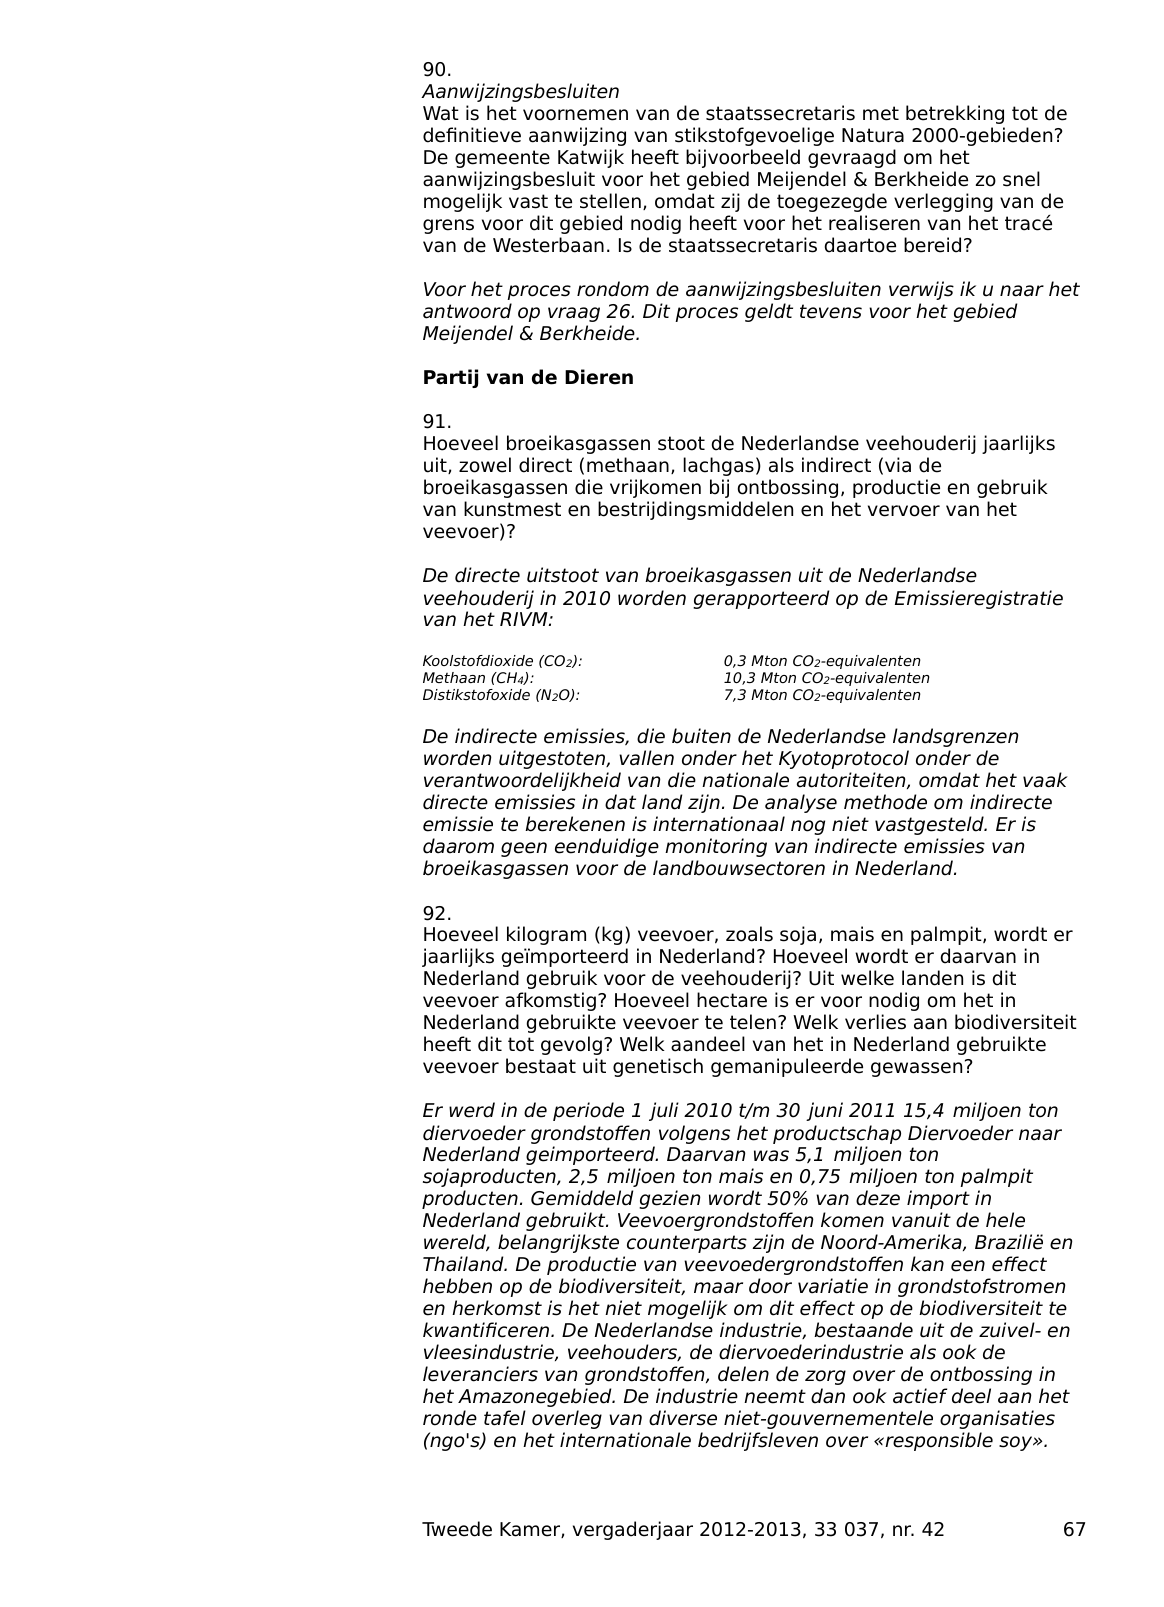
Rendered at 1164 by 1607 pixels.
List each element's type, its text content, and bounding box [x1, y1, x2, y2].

text 91. [422, 411, 1087, 433]
text Hoeveel broeikasgassen stoot de Nederlandse veehouderij jaarlijks uit, zowel direct (methaan, lachgas) als indirect (via de broeikasgassen die vrijkomen bij ontbossing, productie en gebruik van kunstmest en bestrijdingsmiddelen en het vervoer van het veevoer)? [422, 433, 1087, 543]
subtitle Partij van de Dieren [422, 367, 1087, 389]
text De directe uitstoot van broeikasgassen uit de Nederlandse veehouderij in 2010 worden gerapporteerd op de Emissieregistratie van het RIVM: [422, 565, 1087, 631]
text 92. [422, 902, 1087, 924]
table_header 0,3 Mton CO2-equivalenten [718, 653, 1087, 670]
table_cell 7,3 Mton CO2-equivalenten [718, 687, 1087, 704]
text Voor het proces rondom de aanwijzingsbesluiten verwijs ik u naar het antwoord op vraag 26. Dit proces geldt tevens voor het gebied Meijendel & Berkheide. [422, 279, 1087, 345]
table_header Koolstofdioxide (CO2): [422, 653, 717, 670]
text De indirecte emissies, die buiten de Nederlandse landsgrenzen worden uitgestoten, vallen onder het Kyotoprotocol onder de verantwoordelijkheid van die nationale autoriteiten, omdat het vaak directe emissies in dat land zijn. De analyse methode om indirecte emissie te berekenen is internationaal nog niet vastgesteld. Er is daarom geen eenduidige monitoring van indirecte emissies van broeikasgassen voor de landbouwsectoren in Nederland. [422, 726, 1087, 880]
text 90. [422, 59, 1087, 81]
table_cell Methaan (CH4): [422, 670, 717, 687]
table_cell 10,3 Mton CO2-equivalenten [718, 670, 1087, 687]
text Er werd in de periode 1 juli 2010 t/m 30 juni 2011 15,4 miljoen ton diervoeder grondstoffen volgens het productschap Diervoeder naar Nederland geimporteerd. Daarvan was 5,1 miljoen ton sojaproducten, 2,5 miljoen ton mais en 0,75 miljoen ton palmpit producten. Gemiddeld gezien wordt 50% van deze import in Nederland gebruikt. Veevoergrondstoffen komen vanuit de hele wereld, belangrijkste counterparts zijn de Noord-Amerika, Brazilië en Thailand. De productie van veevoedergrondstoffen kan een effect hebben op de biodiversiteit, maar door variatie in grondstofstromen en herkomst is het niet mogelijk om dit effect op de biodiversiteit te kwantificeren. De Nederlandse industrie, bestaande uit de zuivel- en vleesindustrie, veehouders, de diervoederindustrie als ook de leveranciers van grondstoffen, delen de zorg over de ontbossing in het Amazonegebied. De industrie neemt dan ook actief deel aan het ronde tafel overleg van diverse niet-gouvernementele organisaties (ngo's) en het internationale bedrijfsleven over «responsible soy». [422, 1100, 1087, 1452]
text Aanwijzingsbesluiten [422, 81, 1087, 103]
text Wat is het voornemen van de staatssecretaris met betrekking tot de definitieve aanwijzing van stikstofgevoelige Natura 2000-gebieden? De gemeente Katwijk heeft bijvoorbeeld gevraagd om het aanwijzingsbesluit voor het gebied Meijendel & Berkheide zo snel mogelijk vast te stellen, omdat zij de toegezegde verlegging van de grens voor dit gebied nodig heeft voor het realiseren van het tracé van de Westerbaan. Is de staatssecretaris daartoe bereid? [422, 103, 1087, 257]
text Hoeveel kilogram (kg) veevoer, zoals soja, mais en palmpit, wordt er jaarlijks geïmporteerd in Nederland? Hoeveel wordt er daarvan in Nederland gebruik voor de veehouderij? Uit welke landen is dit veevoer afkomstig? Hoeveel hectare is er voor nodig om het in Nederland gebruikte veevoer te telen? Welk verlies aan biodiversiteit heeft dit tot gevolg? Welk aandeel van het in Nederland gebruikte veevoer bestaat uit genetisch gemanipuleerde gewassen? [422, 924, 1087, 1078]
table_cell Distikstofoxide (N2O): [422, 687, 717, 704]
